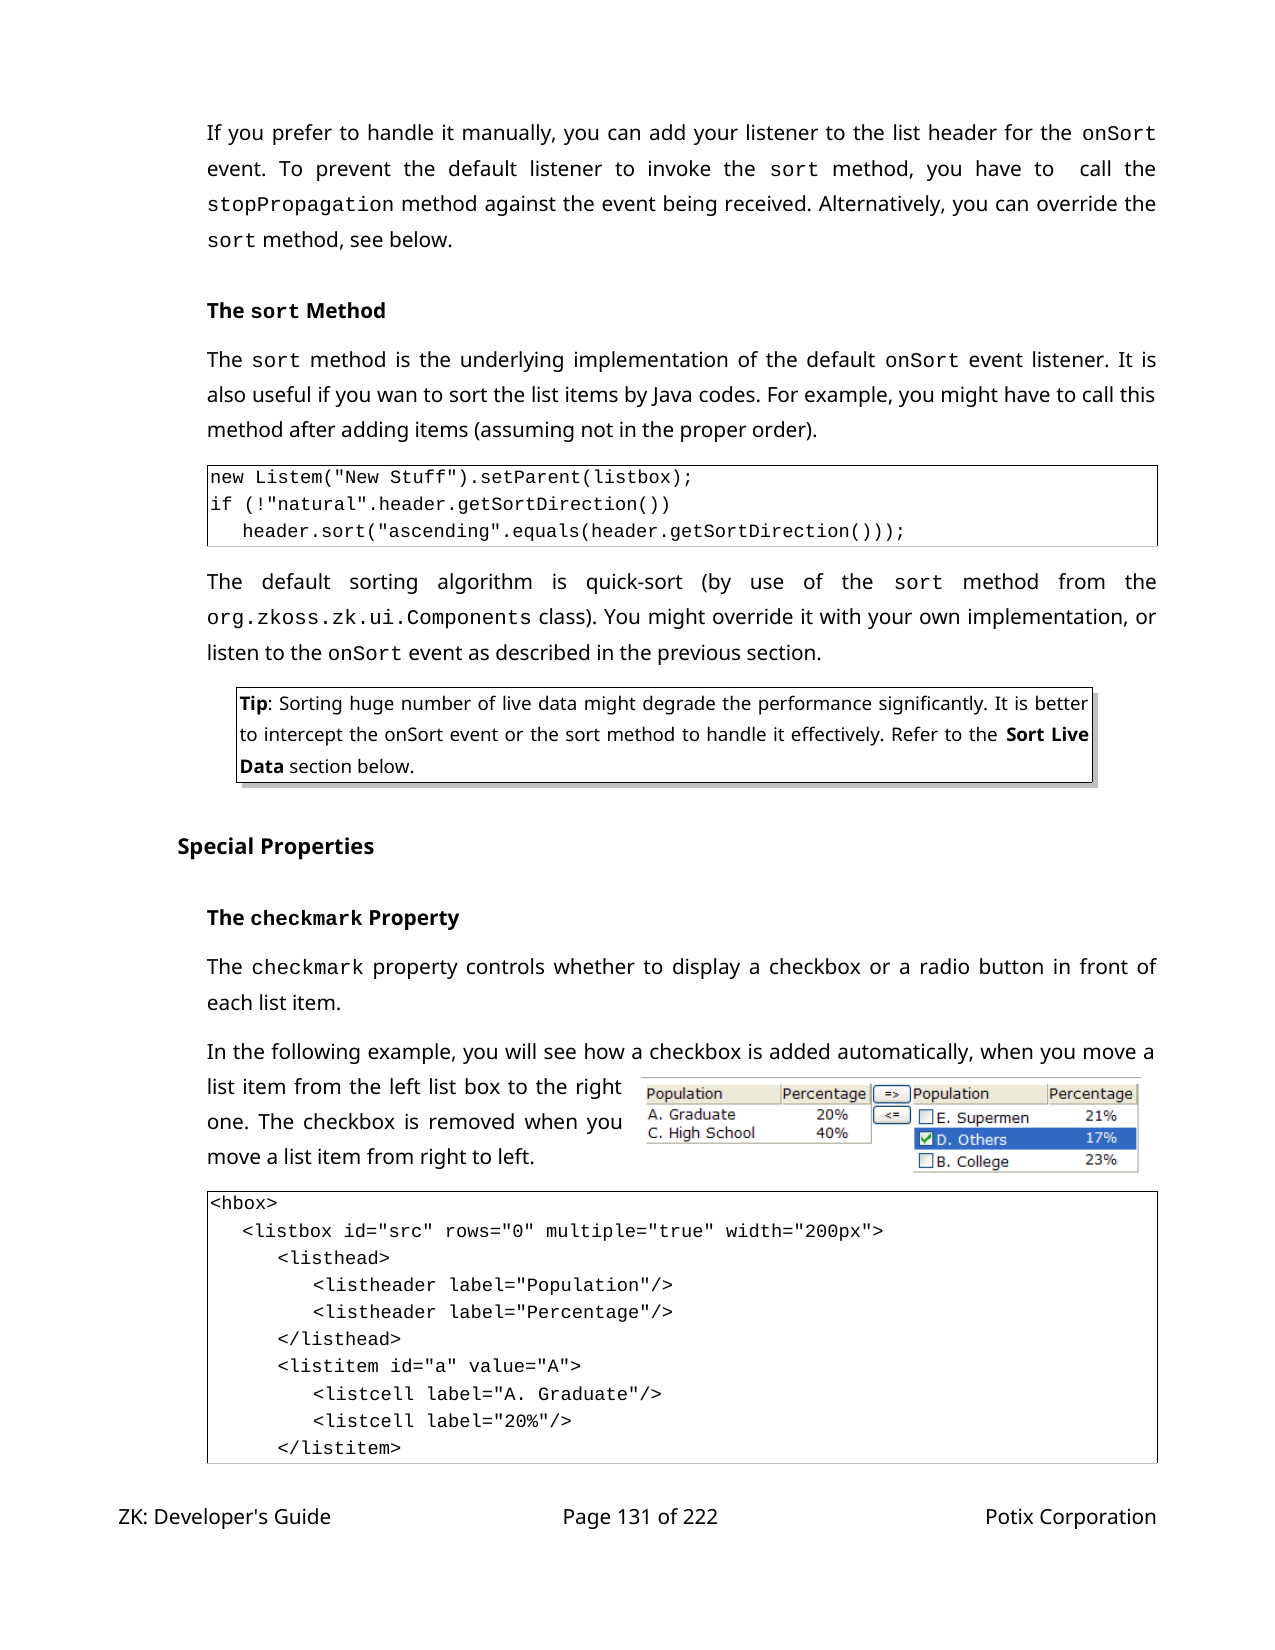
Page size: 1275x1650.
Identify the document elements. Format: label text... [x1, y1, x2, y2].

text </listitem> [208, 1436, 1157, 1463]
subtitle The checkmark Property [207, 903, 1157, 932]
text Tip: Sorting huge number of live data might degrade the performance significantly. It is better to intercept the onSort event or the sort method to handle it effectively. Refer to the Sort Live Data section below. [237, 688, 1092, 782]
text </listhead> [208, 1327, 1157, 1351]
text <listhead> [208, 1246, 1157, 1270]
text <listcell label="20%"/> [208, 1409, 1157, 1433]
text If you prefer to handle it manually, you can add your listener to the list header for the onSort event. To prevent the default listener to invoke the sort method, you have to call the stopPropagation method against the event being received. Alternatively, you can override the sort method, see below. [207, 118, 1157, 253]
text <listcell label="A. Graduate"/> [208, 1382, 1157, 1406]
text <listitem id="a" value="A"> [208, 1354, 1157, 1379]
text <listheader label="Population"/> [208, 1273, 1157, 1297]
subtitle The sort Method [207, 296, 1157, 324]
subtitle Special Properties [177, 831, 1157, 861]
text <listheader label="Percentage"/> [208, 1300, 1157, 1324]
text In the following example, you will see how a checkbox is added automatically, when you move a list item from the left list box to the right one. The checkbox is removed when you move a list item from right to left. [207, 1037, 1157, 1171]
text The checkmark property controls whether to display a checkbox or a radio button in front of each list item. [207, 952, 1157, 1016]
text The sort method is the underlying implementation of the default onSort event listener. It is also useful if you wan to sort the list items by Java codes. For example, you might have to call this method after adding items (assuming not in the proper order). [207, 345, 1157, 444]
picture [640, 1077, 1142, 1175]
text <listbox id="src" rows="0" multiple="true" width="200px"> [208, 1218, 1157, 1243]
text header.sort("ascending".equals(header.getSortDirection())); [208, 519, 1157, 546]
text <hbox> [208, 1192, 1157, 1216]
text new Listem("New Stuff").setParent(listbox); [208, 466, 1157, 489]
text if (!"natural".header.getSortDirection()) [208, 492, 1157, 516]
text The default sorting algorithm is quick-sort (by use of the sort method from the org.zkoss.zk.ui.Components class). You might override it with your own implementation, or listen to the onSort event as described in the previous section. [207, 567, 1157, 666]
